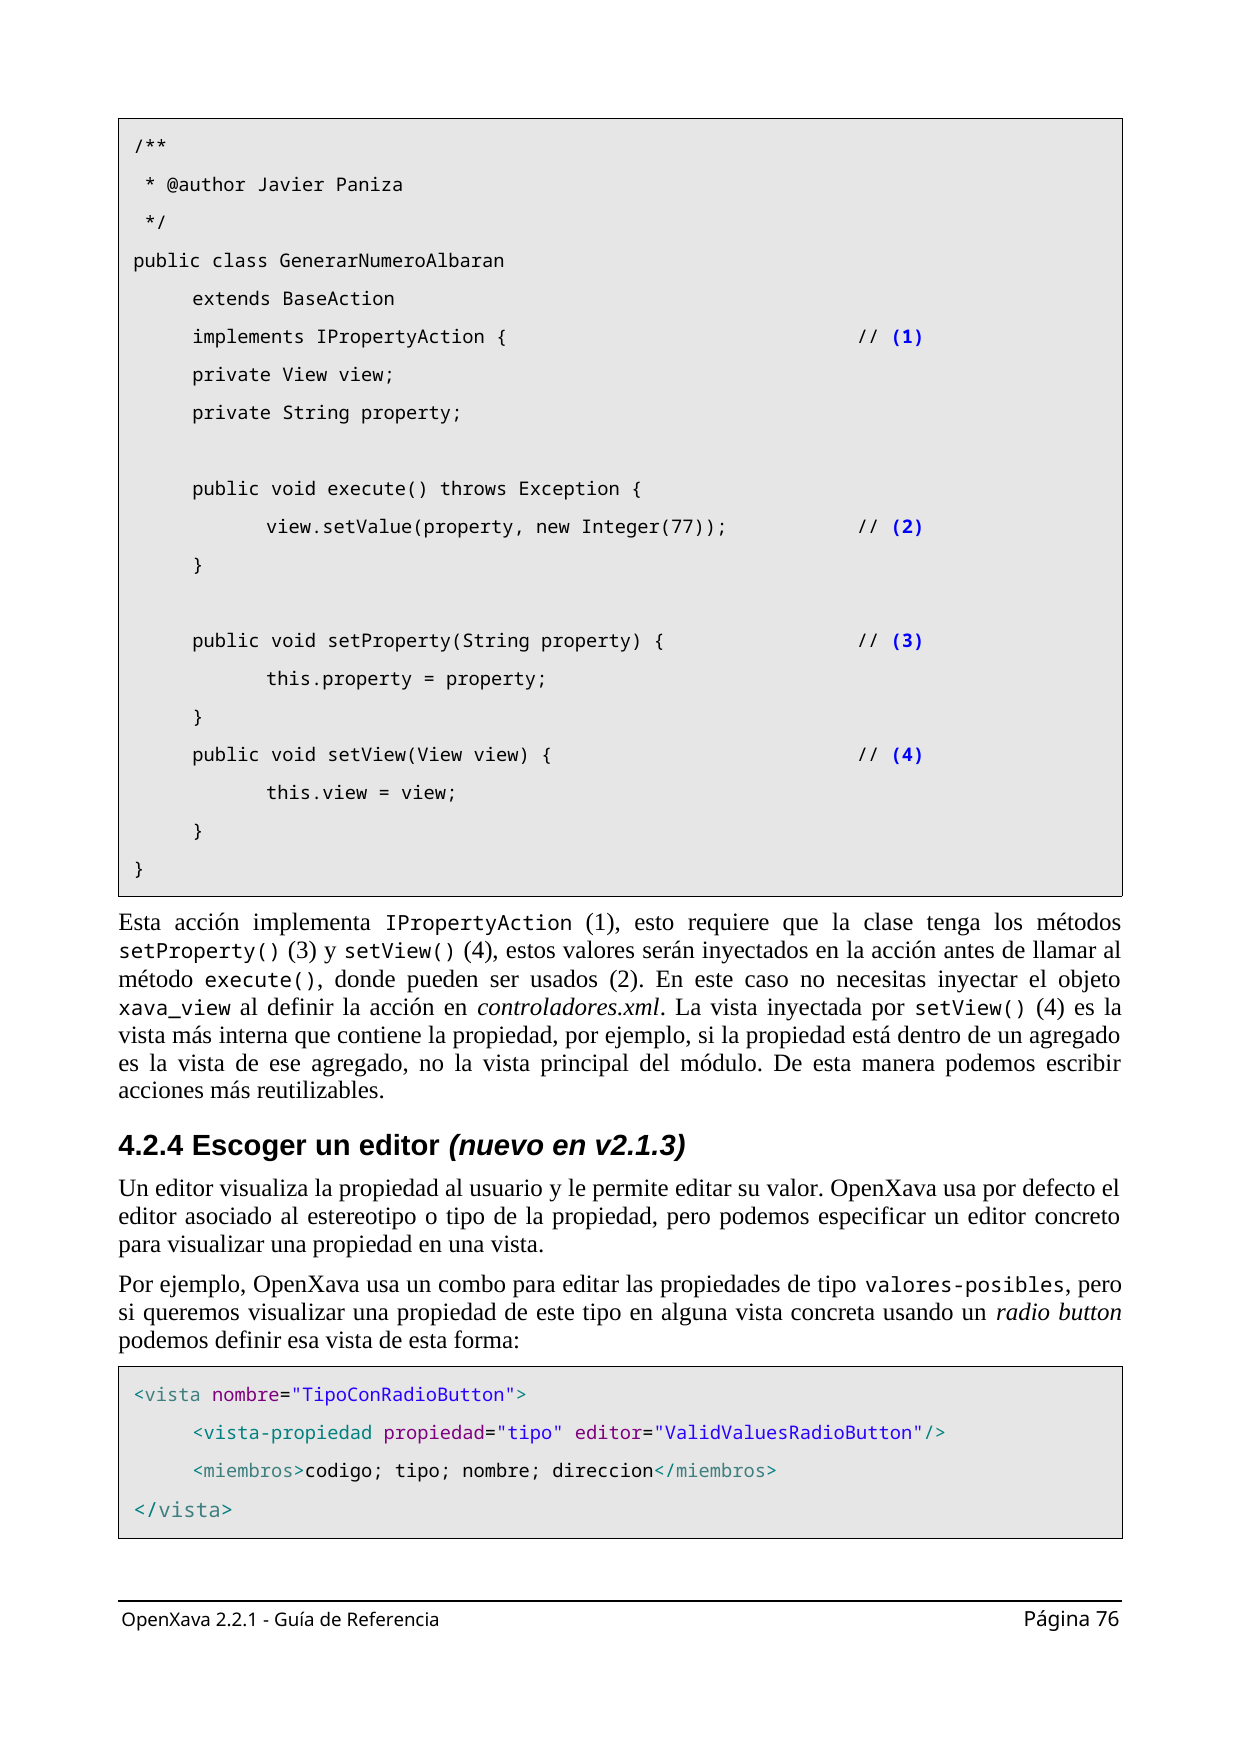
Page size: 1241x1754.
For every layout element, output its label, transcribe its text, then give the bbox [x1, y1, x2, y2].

text view.setValue(property, new Integer(77)); // (2) [119, 498, 1122, 536]
text this.property = property; [119, 650, 1122, 688]
text private View view; [119, 346, 1122, 384]
subtitle Escoger un editor (nuevo en v2.1.3) [118, 1129, 1122, 1162]
text implements IPropertyAction { // (1) [119, 308, 1122, 346]
text Por ejemplo, OpenXava usa un combo para editar las propiedades de tipo valores-posibles, pero si queremos visualizar una propiedad de este tipo en alguna vista concreta usando un radio button podemos definir esa vista de esta forma: [118, 1270, 1122, 1354]
text public void setProperty(String property) { // (3) [119, 612, 1122, 650]
text * @author Javier Paniza [119, 156, 1122, 194]
text Un editor visualiza la propiedad al usuario y le permite editar su valor. OpenXava usa por defecto el editor asociado al estereotipo o tipo de la propiedad, pero podemos especificar un editor concreto para visualizar una propiedad en una vista. [118, 1174, 1122, 1258]
text } [119, 841, 1122, 896]
text } [119, 688, 1122, 726]
text /** [119, 119, 1122, 156]
text public class GenerarNumeroAlbaran [119, 232, 1122, 270]
text private String property; [119, 384, 1122, 422]
text */ [119, 194, 1122, 232]
text } [119, 802, 1122, 841]
text Esta acción implementa IPropertyAction (1), esto requiere que la clase tenga los métodos setProperty() (3) y setView() (4), estos valores serán inyectados en la acción antes de llamar al método execute(), donde pueden ser usados (2). En este caso no necesitas inyectar el objeto xava_view al definir la acción en controladores.xml. La vista inyectada por setView() (4) es la vista más interna que contiene la propiedad, por ejemplo, si la propiedad está dentro de un agregado es la vista de ese agregado, no la vista principal del módulo. De esta manera podemos escribir acciones más reutilizables. [118, 908, 1122, 1104]
text this.view = view; [119, 764, 1122, 802]
text } [119, 536, 1122, 574]
text extends BaseAction [119, 270, 1122, 308]
text <miembros>codigo; tipo; nombre; direccion</miembros> [119, 1442, 1122, 1480]
text </vista> [119, 1480, 1122, 1538]
text <vista nombre="TipoConRadioButton"> [119, 1367, 1122, 1404]
text public void setView(View view) { // (4) [119, 726, 1122, 764]
text public void execute() throws Exception { [119, 460, 1122, 498]
text <vista-propiedad propiedad="tipo" editor="ValidValuesRadioButton"/> [119, 1404, 1122, 1442]
